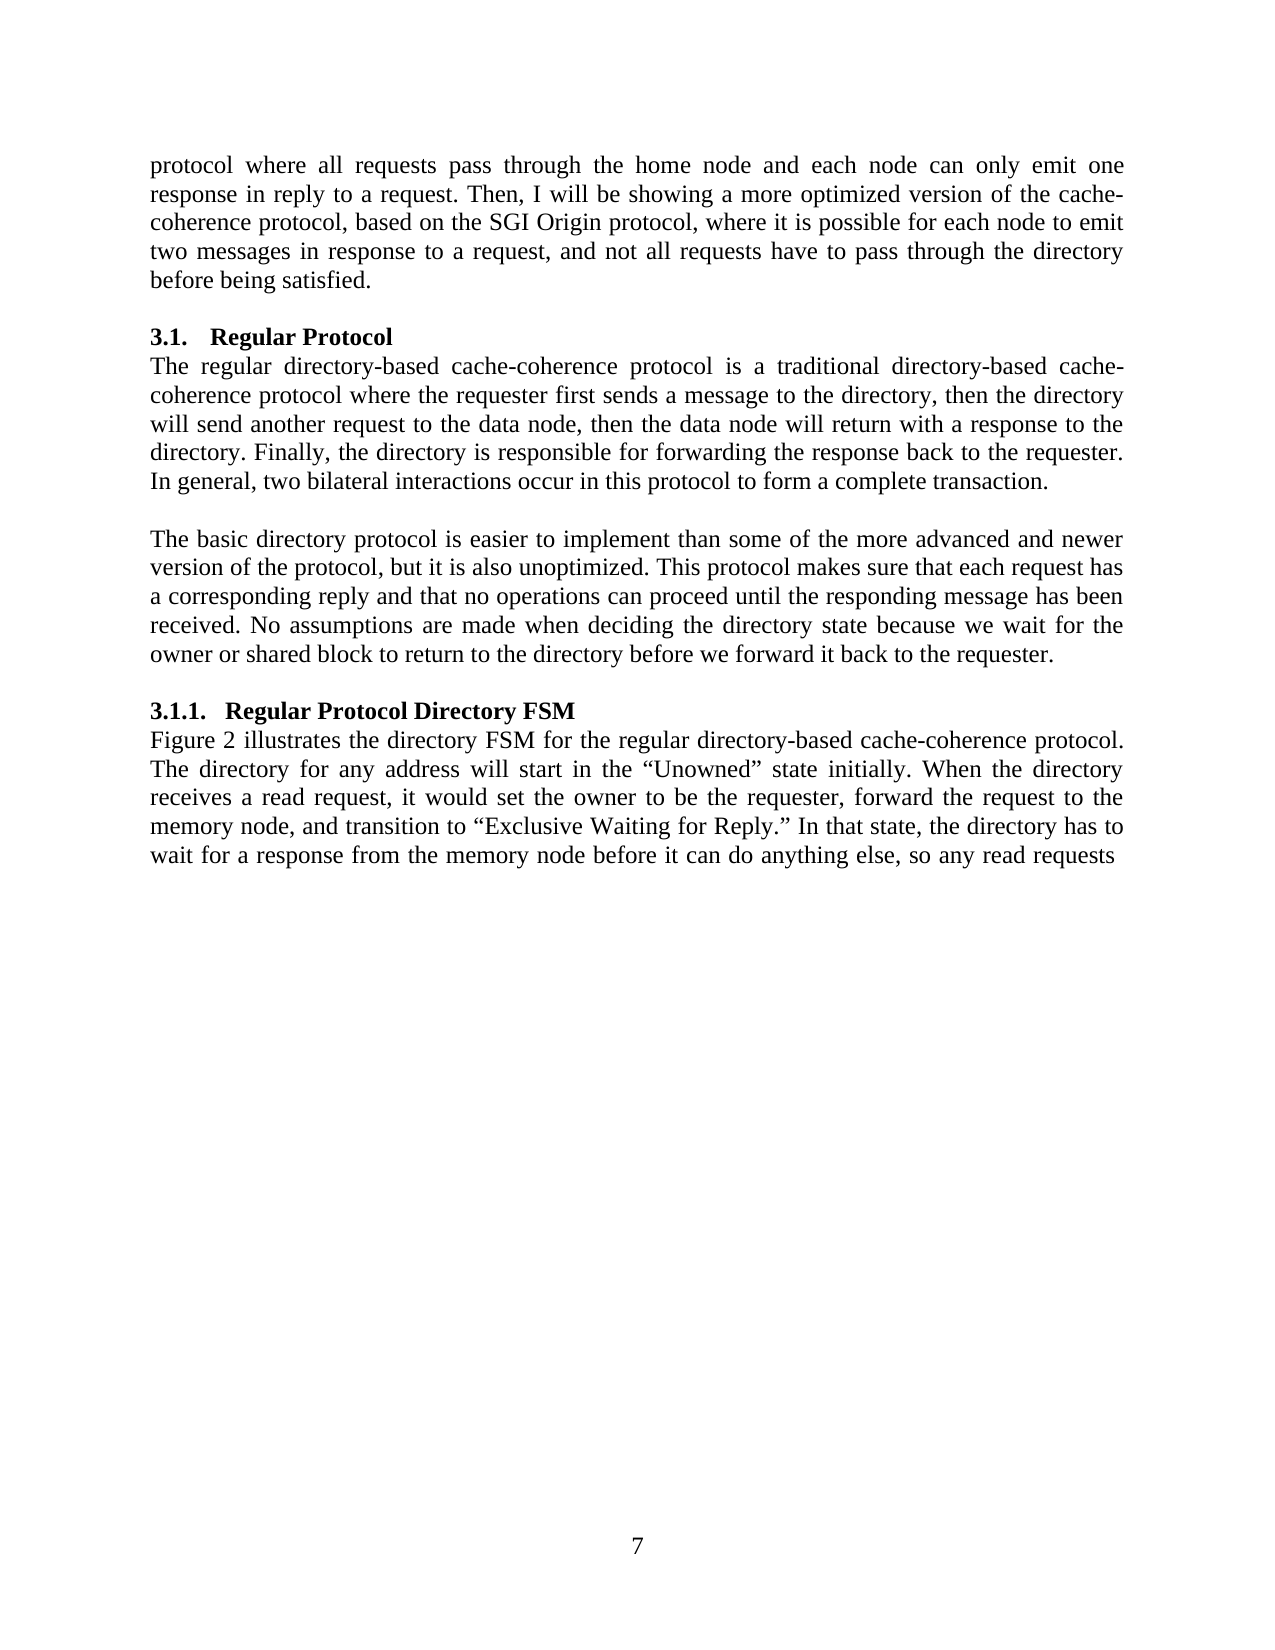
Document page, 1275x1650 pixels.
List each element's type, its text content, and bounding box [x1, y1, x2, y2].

text Figure 2 illustrates the directory FSM for the regular directory-based cache-coherence protocol. The directory for any address will start in the “Unowned” state initially. When the directory receives a read request, it would set the owner to be the requester, forward the request to the memory node, and transition to “Exclusive Waiting for Reply.” In that state, the directory has to wait for a response from the memory node before it can do anything else, so any read requests [150, 725, 1125, 869]
text protocol where all requests pass through the home node and each node can only emit one response in reply to a request. Then, I will be showing a more optimized version of the cache-coherence protocol, based on the SGI Origin protocol, where it is possible for each node to emit two messages in response to a request, and not all requests have to pass through the directory before being satisfied. [150, 150, 1125, 294]
subtitle Regular Protocol [150, 322, 1125, 351]
text The basic directory protocol is easier to implement than some of the more advanced and newer version of the protocol, but it is also unoptimized. This protocol makes sure that each request has a corresponding reply and that no operations can proceed until the responding message has been received. No assumptions are made when deciding the directory state because we wait for the owner or shared block to return to the directory before we forward it back to the requester. [150, 524, 1125, 667]
subtitle Regular Protocol Directory FSM [150, 696, 1125, 725]
text The regular directory-based cache-coherence protocol is a traditional directory-based cache-coherence protocol where the requester first sends a message to the directory, then the directory will send another request to the data node, then the data node will return with a response to the directory. Finally, the directory is responsible for forwarding the response back to the requester. In general, two bilateral interactions occur in this protocol to form a complete transaction. [150, 351, 1125, 495]
